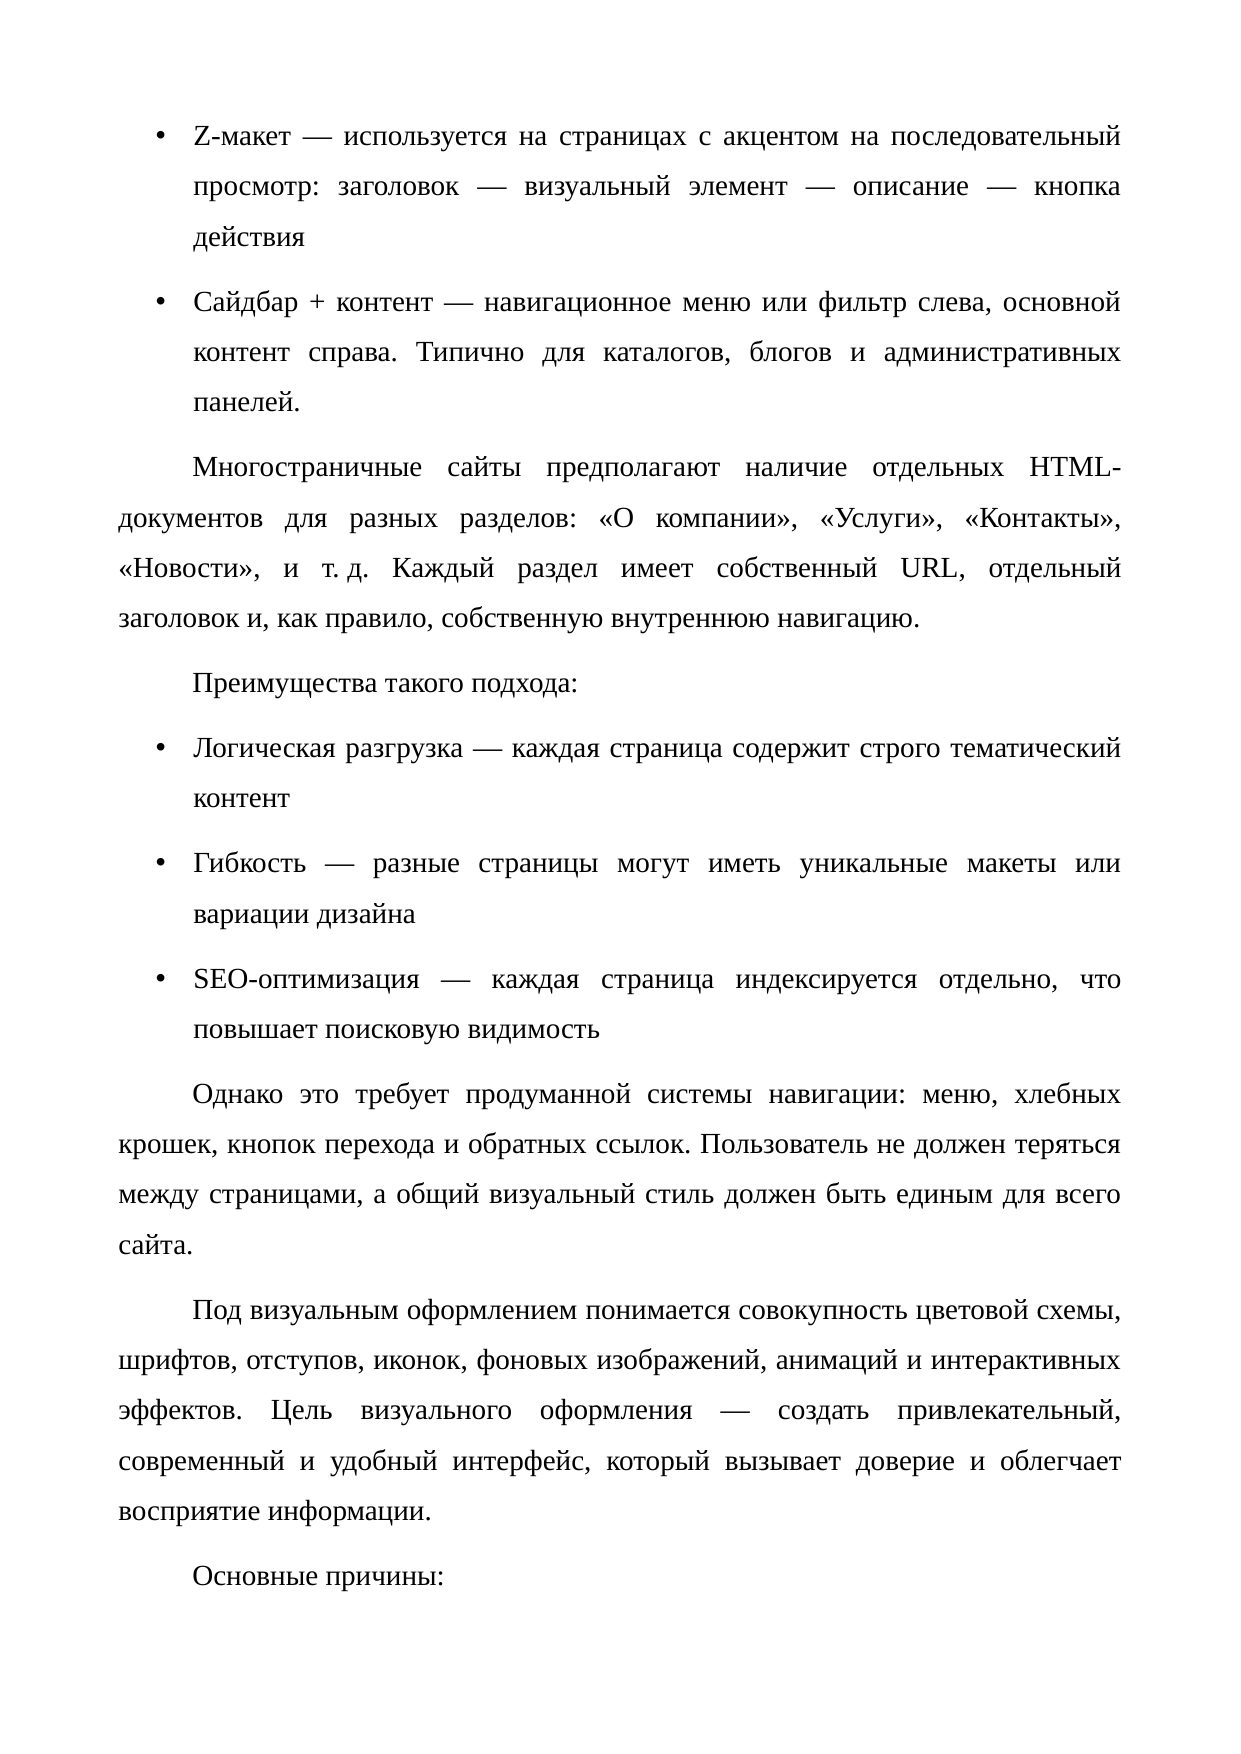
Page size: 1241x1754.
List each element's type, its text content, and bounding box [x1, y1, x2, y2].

text Однако это требует продуманной системы навигации: меню, хлебных крошек, кнопок перехода и обратных ссылок. Пользователь не должен теряться между страницами, а общий визуальный стиль должен быть единым для всего сайта. [118, 1076, 1122, 1261]
text Основные причины: [118, 1558, 1122, 1592]
list SEO-оптимизация — каждая страница индексируется отдельно, что повышает поисковую видимость [156, 961, 1122, 1045]
text Под визуальным оформлением понимается совокупность цветовой схемы, шрифтов, отступов, иконок, фоновых изображений, анимаций и интерактивных эффектов. Цель визуального оформления — создать привлекательный, современный и удобный интерфейс, который вызывает доверие и облегчает восприятие информации. [118, 1292, 1122, 1527]
list Z-макет — используется на страницах с акцентом на последовательный просмотр: заголовок — визуальный элемент — описание — кнопка действия [156, 118, 1122, 252]
list Сайдбар + контент — навигационное меню или фильтр слева, основной контент справа. Типично для каталогов, блогов и административных панелей. [156, 284, 1122, 418]
list Гибкость — разные страницы могут иметь уникальные макеты или вариации дизайна [156, 845, 1122, 929]
text Преимущества такого подхода: [118, 665, 1122, 699]
text Многостраничные сайты предполагают наличие отдельных HTML-документов для разных разделов: «О компании», «Услуги», «Контакты», «Новости», и т. д. Каждый раздел имеет собственный URL, отдельный заголовок и, как правило, собственную внутреннюю навигацию. [118, 449, 1122, 634]
list Логическая разгрузка — каждая страница содержит строго тематический контент [156, 730, 1122, 814]
